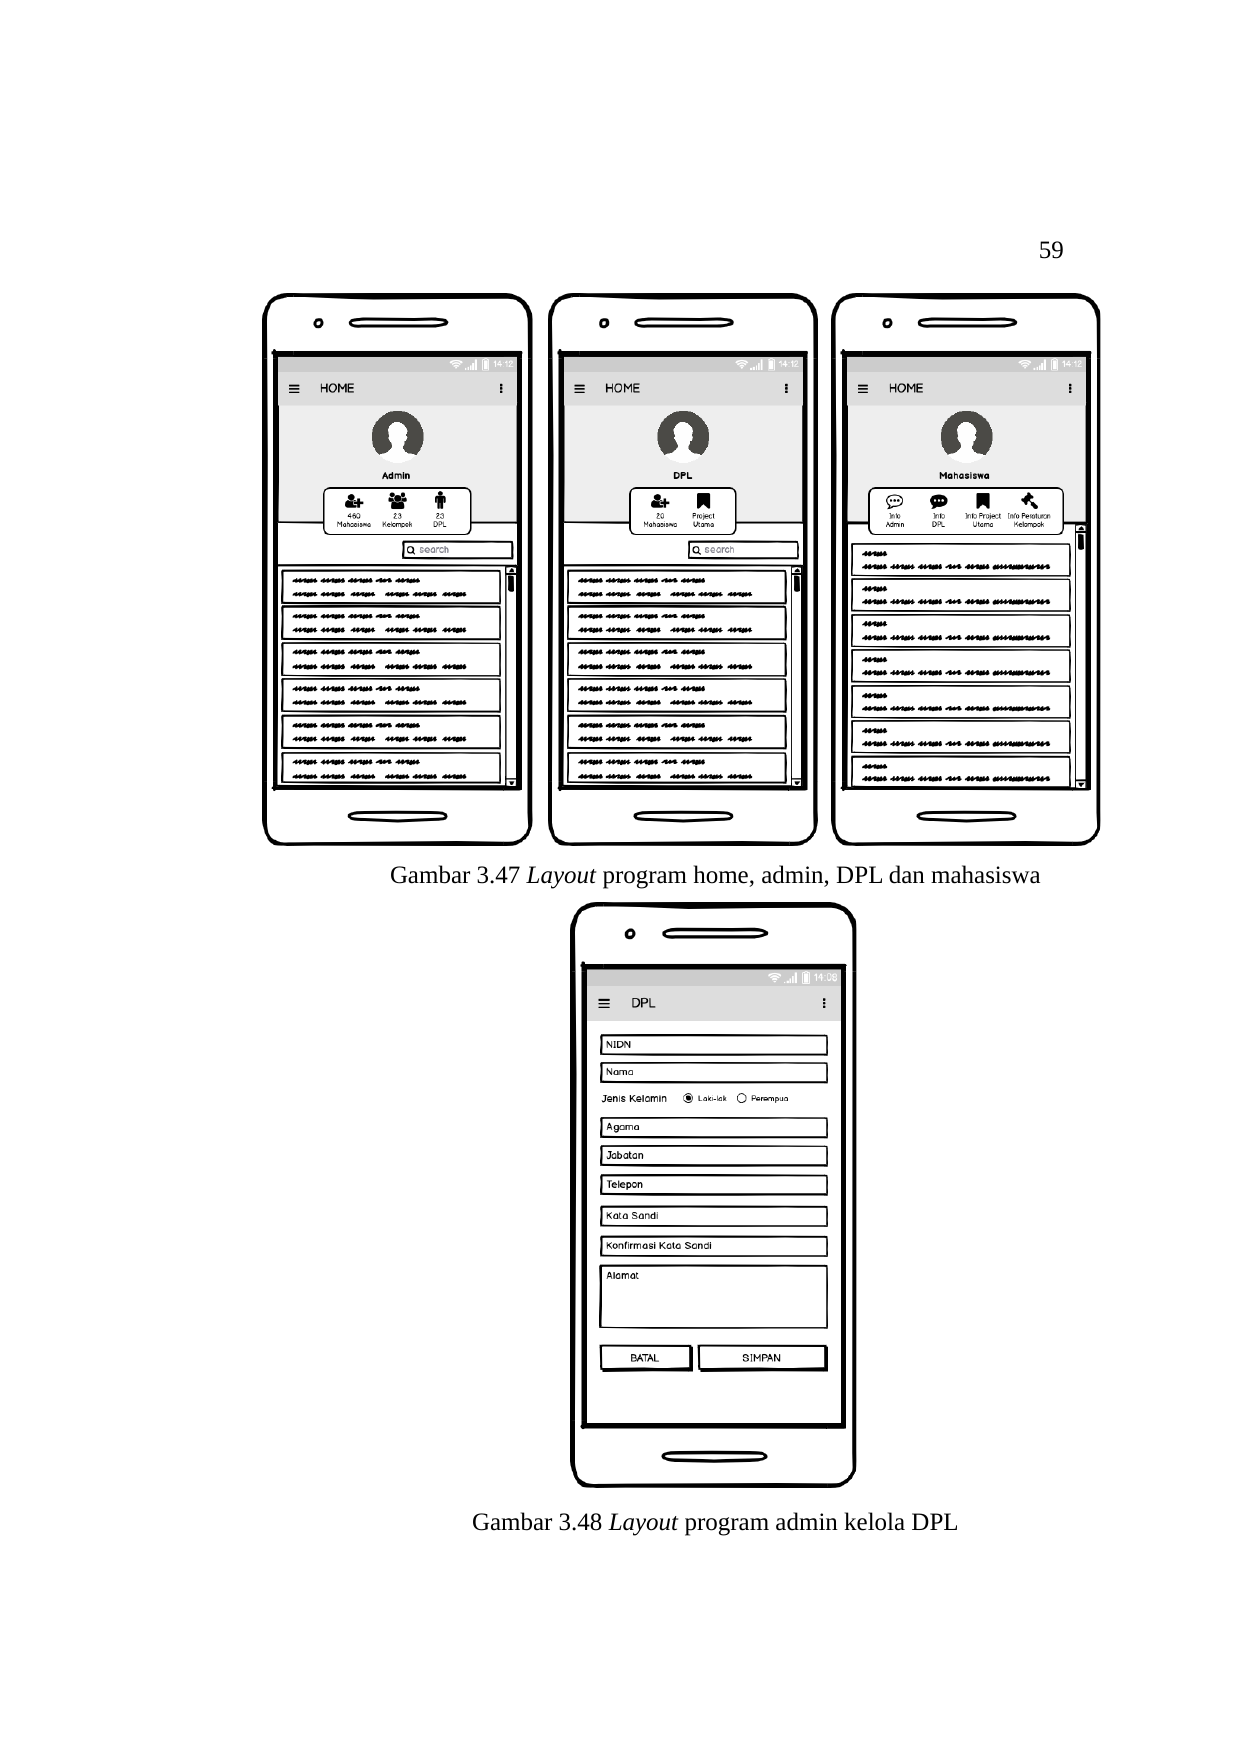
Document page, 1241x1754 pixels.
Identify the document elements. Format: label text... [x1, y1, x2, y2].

text Gambar 3.48 Layout program admin kelola DPL [367, 1507, 1063, 1535]
picture [569, 902, 857, 1488]
picture [261, 293, 1101, 846]
text Gambar 3.47 Layout program home, admin, DPL dan mahasiswa [367, 846, 1063, 888]
